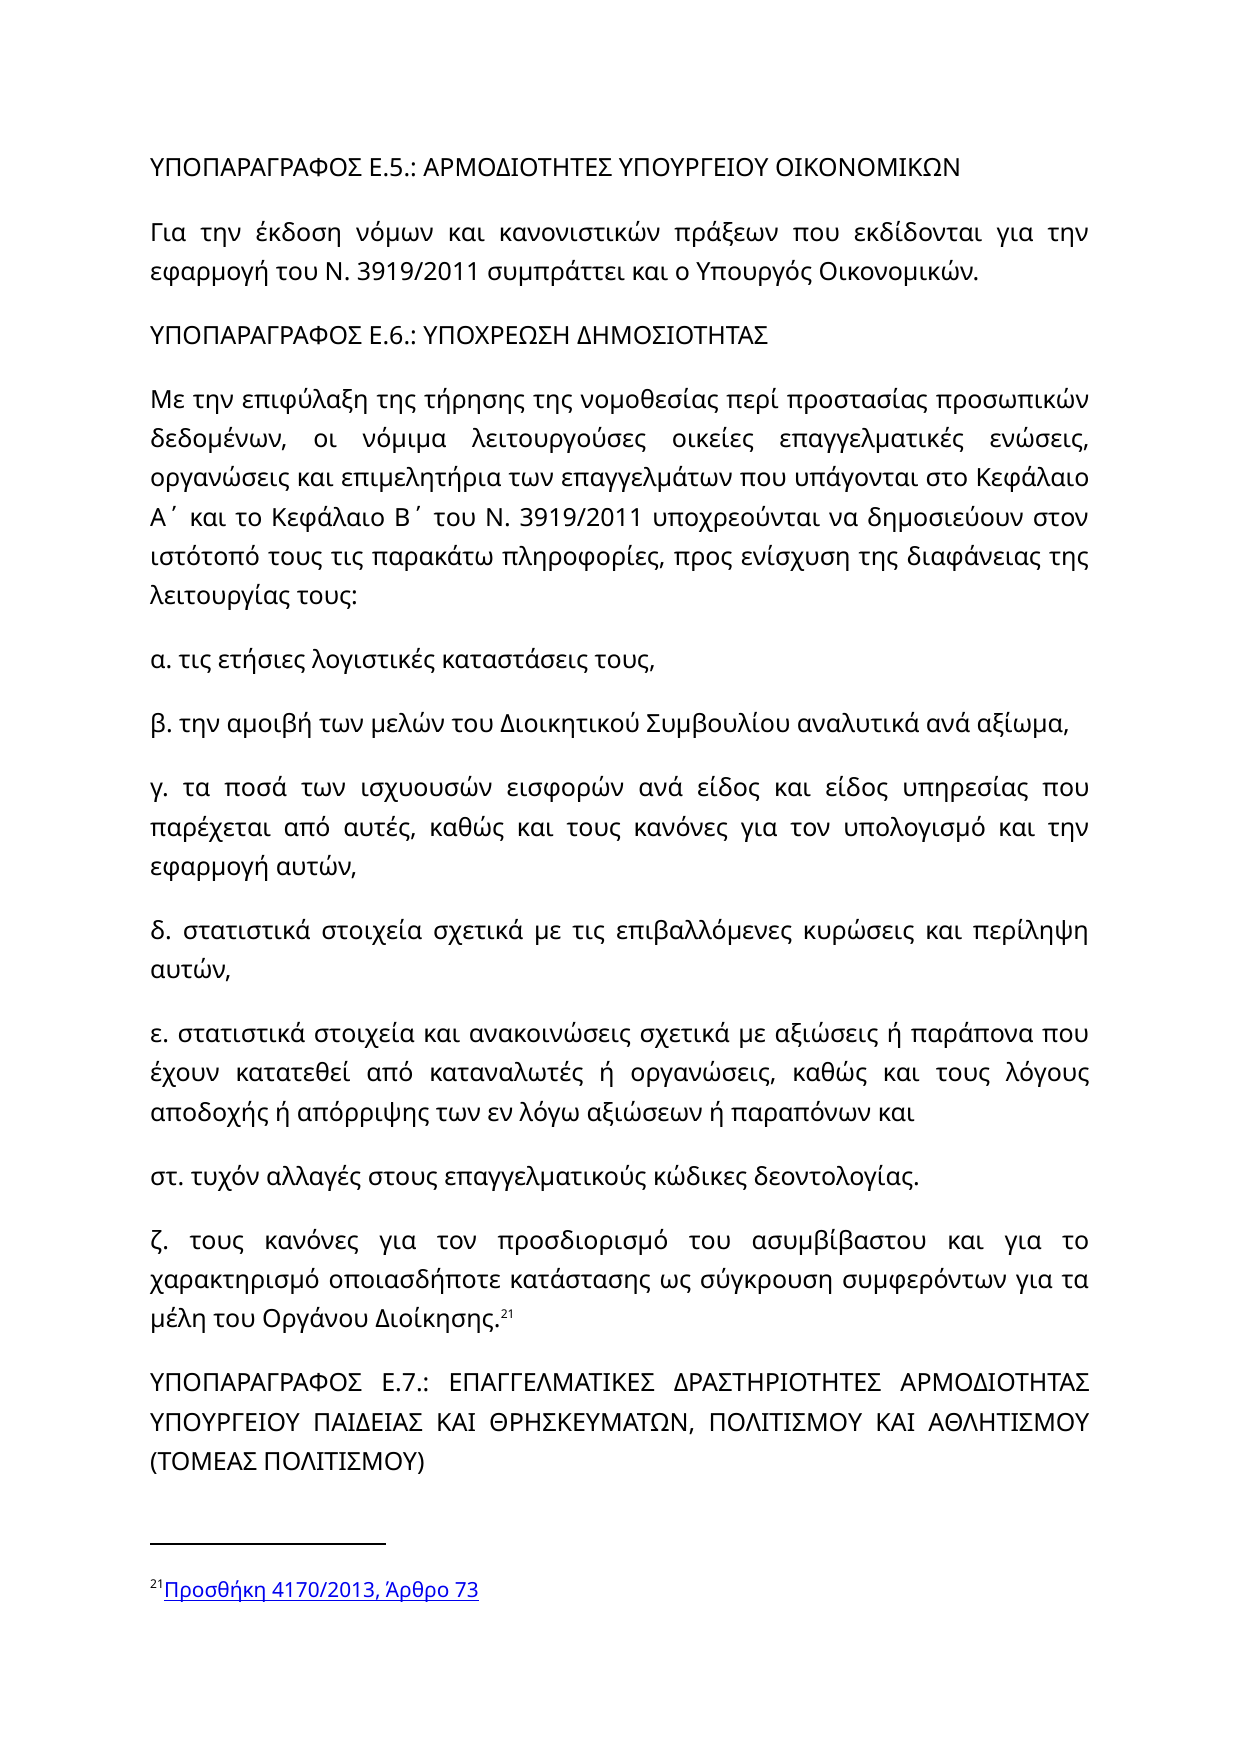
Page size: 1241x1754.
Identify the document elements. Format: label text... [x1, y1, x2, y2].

text ΥΠΟΠΑΡΑΓΡΑΦΟΣ Ε.7.: ΕΠΑΓΓΕΛΜΑΤΙΚΕΣ ΔΡΑΣΤΗΡΙΟΤΗΤΕΣ ΑΡΜΟΔΙΟΤΗΤΑΣ ΥΠΟΥΡΓΕΙΟΥ ΠΑΙΔΕΙΑΣ ΚΑΙ ΘΡΗΣΚΕΥΜΑΤΩΝ, ΠΟΛΙΤΙΣΜΟΥ ΚΑΙ ΑΘΛΗΤΙΣΜΟΥ (ΤΟΜΕΑΣ ΠΟΛΙΤΙΣΜΟΥ) [150, 1365, 1090, 1477]
text α. τις ετήσιες λογιστικές καταστάσεις τους, [150, 642, 1090, 676]
text ΥΠΟΠΑΡΑΓΡΑΦΟΣ Ε.5.: ΑΡΜΟΔΙΟΤΗΤΕΣ ΥΠΟΥΡΓΕΙΟΥ ΟΙΚΟΝΟΜΙΚΩΝ [150, 150, 1090, 184]
text γ. τα ποσά των ισχυουσών εισφορών ανά είδος και είδος υπηρεσίας που παρέχεται από αυτές, καθώς και τους κανόνες για τον υπολογισμό και την εφαρμογή αυτών, [150, 770, 1090, 882]
text ε. στατιστικά στοιχεία και ανακοινώσεις σχετικά με αξιώσεις ή παράπονα που έχουν κατατεθεί από καταναλωτές ή οργανώσεις, καθώς και τους λόγους αποδοχής ή απόρριψης των εν λόγω αξιώσεων ή παραπόνων και [150, 1016, 1090, 1128]
text β. την αμοιβή των μελών του Διοικητικού Συμβουλίου αναλυτικά ανά αξίωμα, [150, 706, 1090, 740]
text Με την επιφύλαξη της τήρησης της νομοθεσίας περί προστασίας προσωπικών δεδομένων, οι νόμιμα λειτουργούσες οικείες επαγγελματικές ενώσεις, οργανώσεις και επιμελητήρια των επαγγελμάτων που υπάγονται στο Κεφάλαιο Α΄ και το Κεφάλαιο Β΄ του Ν. 3919/2011 υποχρεούνται να δημοσιεύουν στον ιστότοπό τους τις παρακάτω πληροφορίες, προς ενίσχυση της διαφάνειας της λειτουργίας τους: [150, 382, 1090, 612]
text δ. στατιστικά στοιχεία σχετικά με τις επιβαλλόμενες κυρώσεις και περίληψη αυτών, [150, 912, 1090, 986]
text ΥΠΟΠΑΡΑΓΡΑΦΟΣ Ε.6.: ΥΠΟΧΡΕΩΣΗ ΔΗΜΟΣΙΟΤΗΤΑΣ [150, 317, 1090, 352]
text ζ. τους κανόνες για τον προσδιορισμό του ασυμβίβαστου και για το χαρακτηρισμό οποιασδήποτε κατάστασης ως σύγκρουση συμφερόντων για τα μέλη του Οργάνου Διοίκησης. [150, 1222, 1090, 1335]
text στ. τυχόν αλλαγές στους επαγγελματικούς κώδικες δεοντολογίας. [150, 1158, 1090, 1192]
text Προσθήκη 4170/2013, Άρθρο 73 [150, 1576, 1090, 1604]
text Για την έκδοση νόμων και κανονιστικών πράξεων που εκδίδονται για την εφαρμογή του Ν. 3919/2011 συμπράττει και ο Υπουργός Οικονομικών. [150, 214, 1090, 287]
